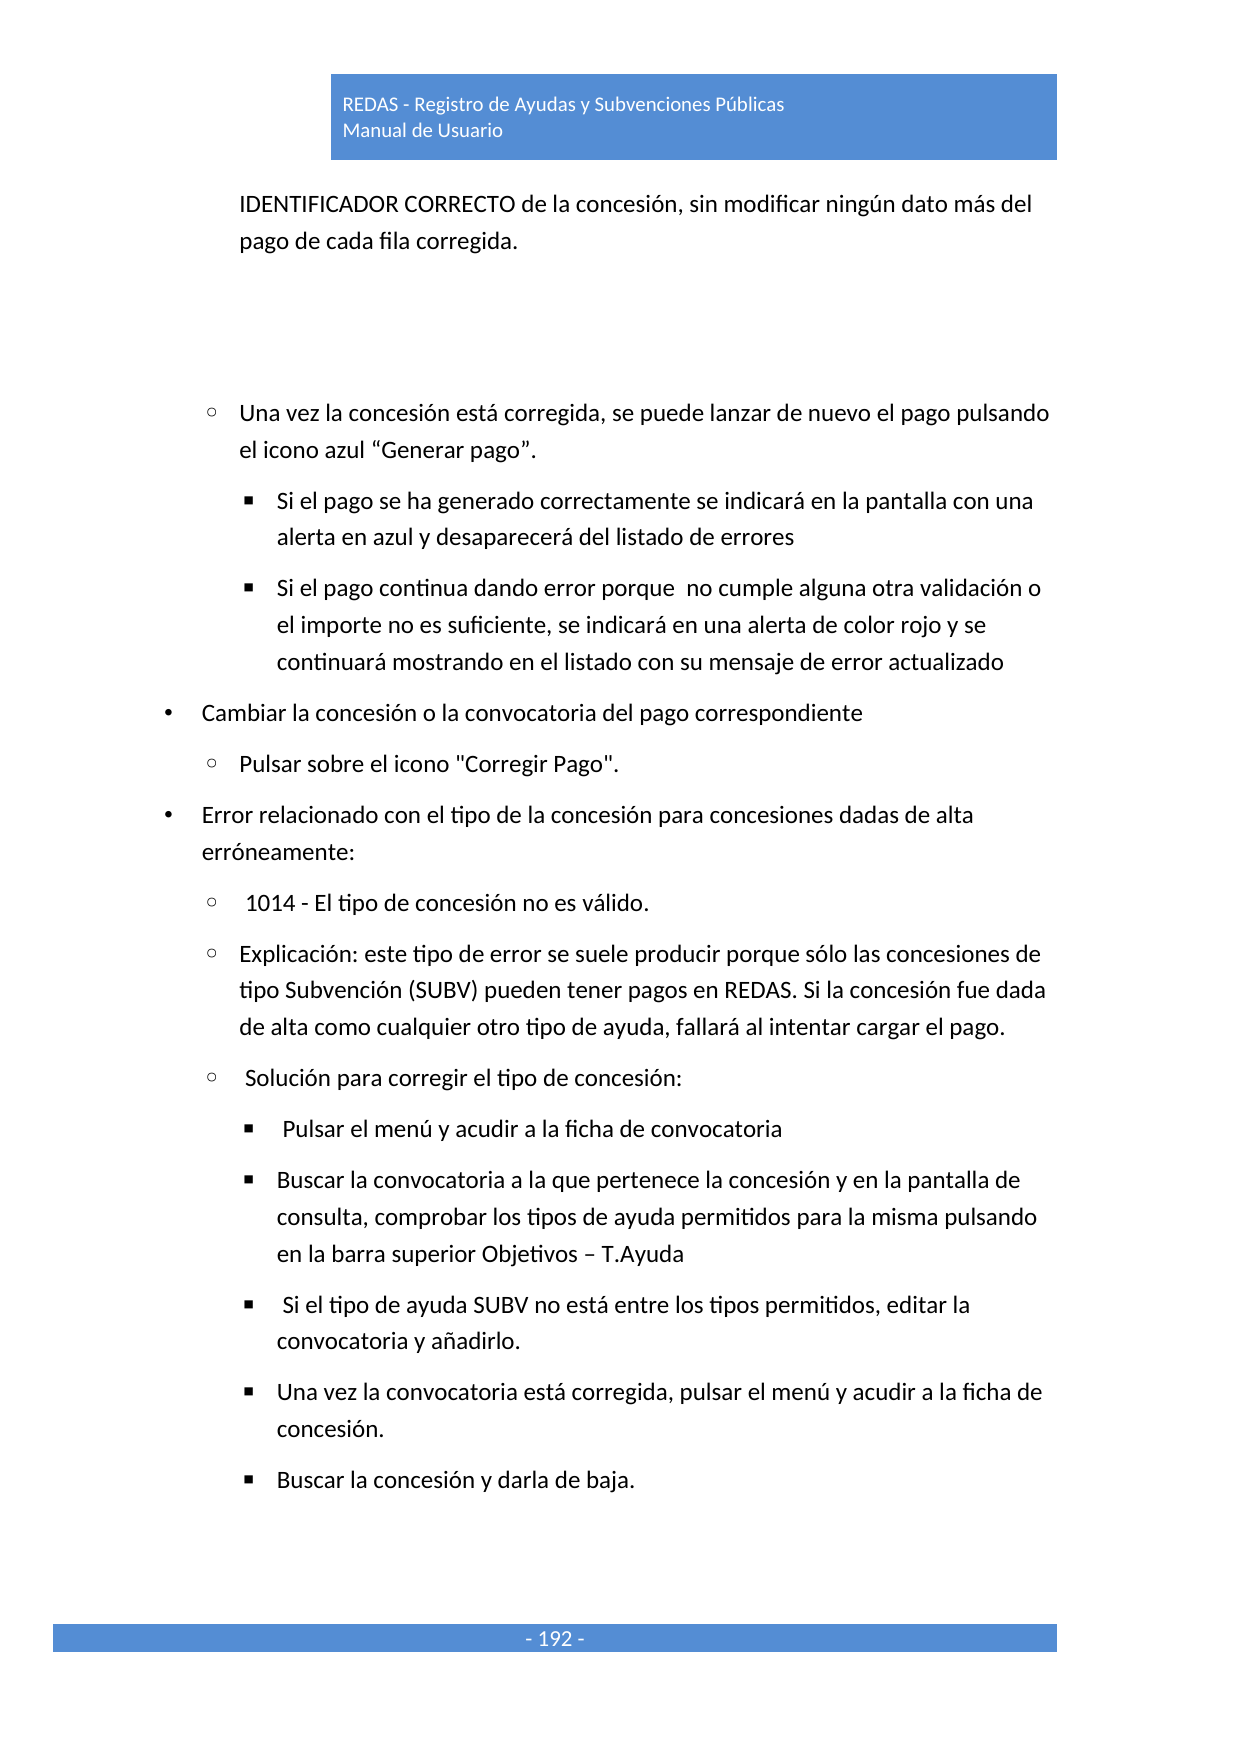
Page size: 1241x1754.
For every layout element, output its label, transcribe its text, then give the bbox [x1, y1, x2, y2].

list Explicación: este tipo de error se suele producir porque sólo las concesiones de tipo Subvención (SUBV) pueden tener pagos en REDAS. Si la concesión fue dada de alta como cualquier otro tipo de ayuda, fallará al intentar cargar el pago. [202, 938, 1062, 1042]
list Si el pago se ha generado correctamente se indicará en la pantalla con una alerta en azul y desaparecerá del listado de errores [239, 485, 1062, 552]
list 1014 - El tipo de concesión no es válido. [202, 887, 1062, 917]
list Pulsar sobre el icono "Corregir Pago". [202, 748, 1062, 778]
list Una vez la concesión está corregida, se puede lanzar de nuevo el pago pulsando el icono azul “Generar pago”. [202, 397, 1062, 464]
list Solución para corregir el tipo de concesión: [202, 1062, 1062, 1093]
list Cambiar la concesión o la convocatoria del pago correspondiente [164, 697, 1062, 727]
list Pulsar el menú y acudir a la ficha de convocatoria [239, 1113, 1062, 1144]
list Si el tipo de ayuda SUBV no está entre los tipos permitidos, editar la convocatoria y añadirlo. [239, 1289, 1062, 1356]
list Una vez la convocatoria está corregida, pulsar el menú y acudir a la ficha de concesión. [239, 1377, 1062, 1444]
list Error relacionado con el tipo de la concesión para concesiones dadas de alta erróneamente: [164, 799, 1062, 866]
list Buscar la concesión y darla de baja. [239, 1464, 1062, 1495]
list Si el pago continua dando error porque no cumple alguna otra validación o el importe no es suficiente, se indicará en una alerta de color rojo y se continuará mostrando en el listado con su mensaje de error actualizado [239, 573, 1062, 676]
list Buscar la convocatoria a la que pertenece la concesión y en la pantalla de consulta, comprobar los tipos de ayuda permitidos para la misma pulsando en la barra superior Objetivos – T.Ayuda [239, 1164, 1062, 1268]
list IDENTIFICADOR CORRECTO de la concesión, sin modificar ningún dato más del pago de cada fila corregida. [202, 188, 1062, 255]
